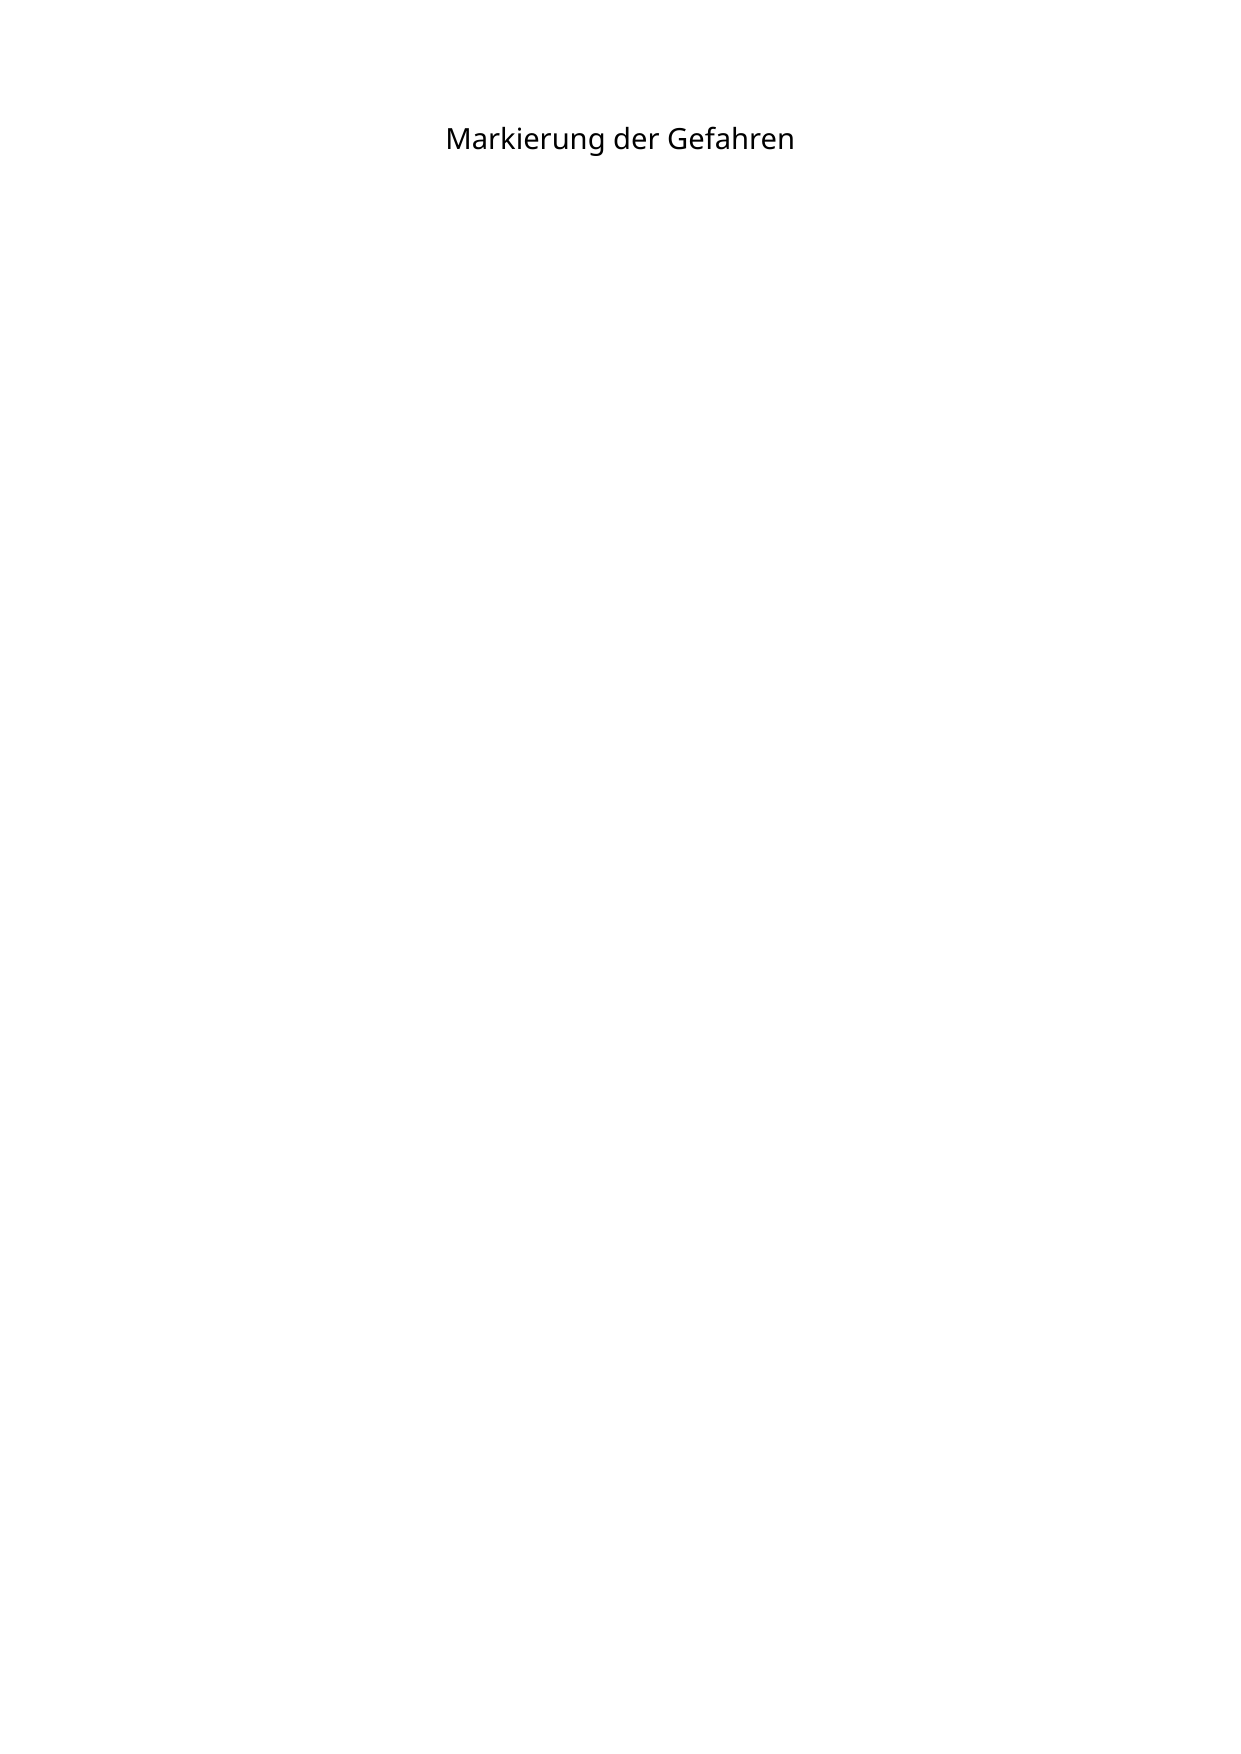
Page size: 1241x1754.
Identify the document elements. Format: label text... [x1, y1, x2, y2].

text Markierung der Gefahren [118, 118, 1122, 158]
